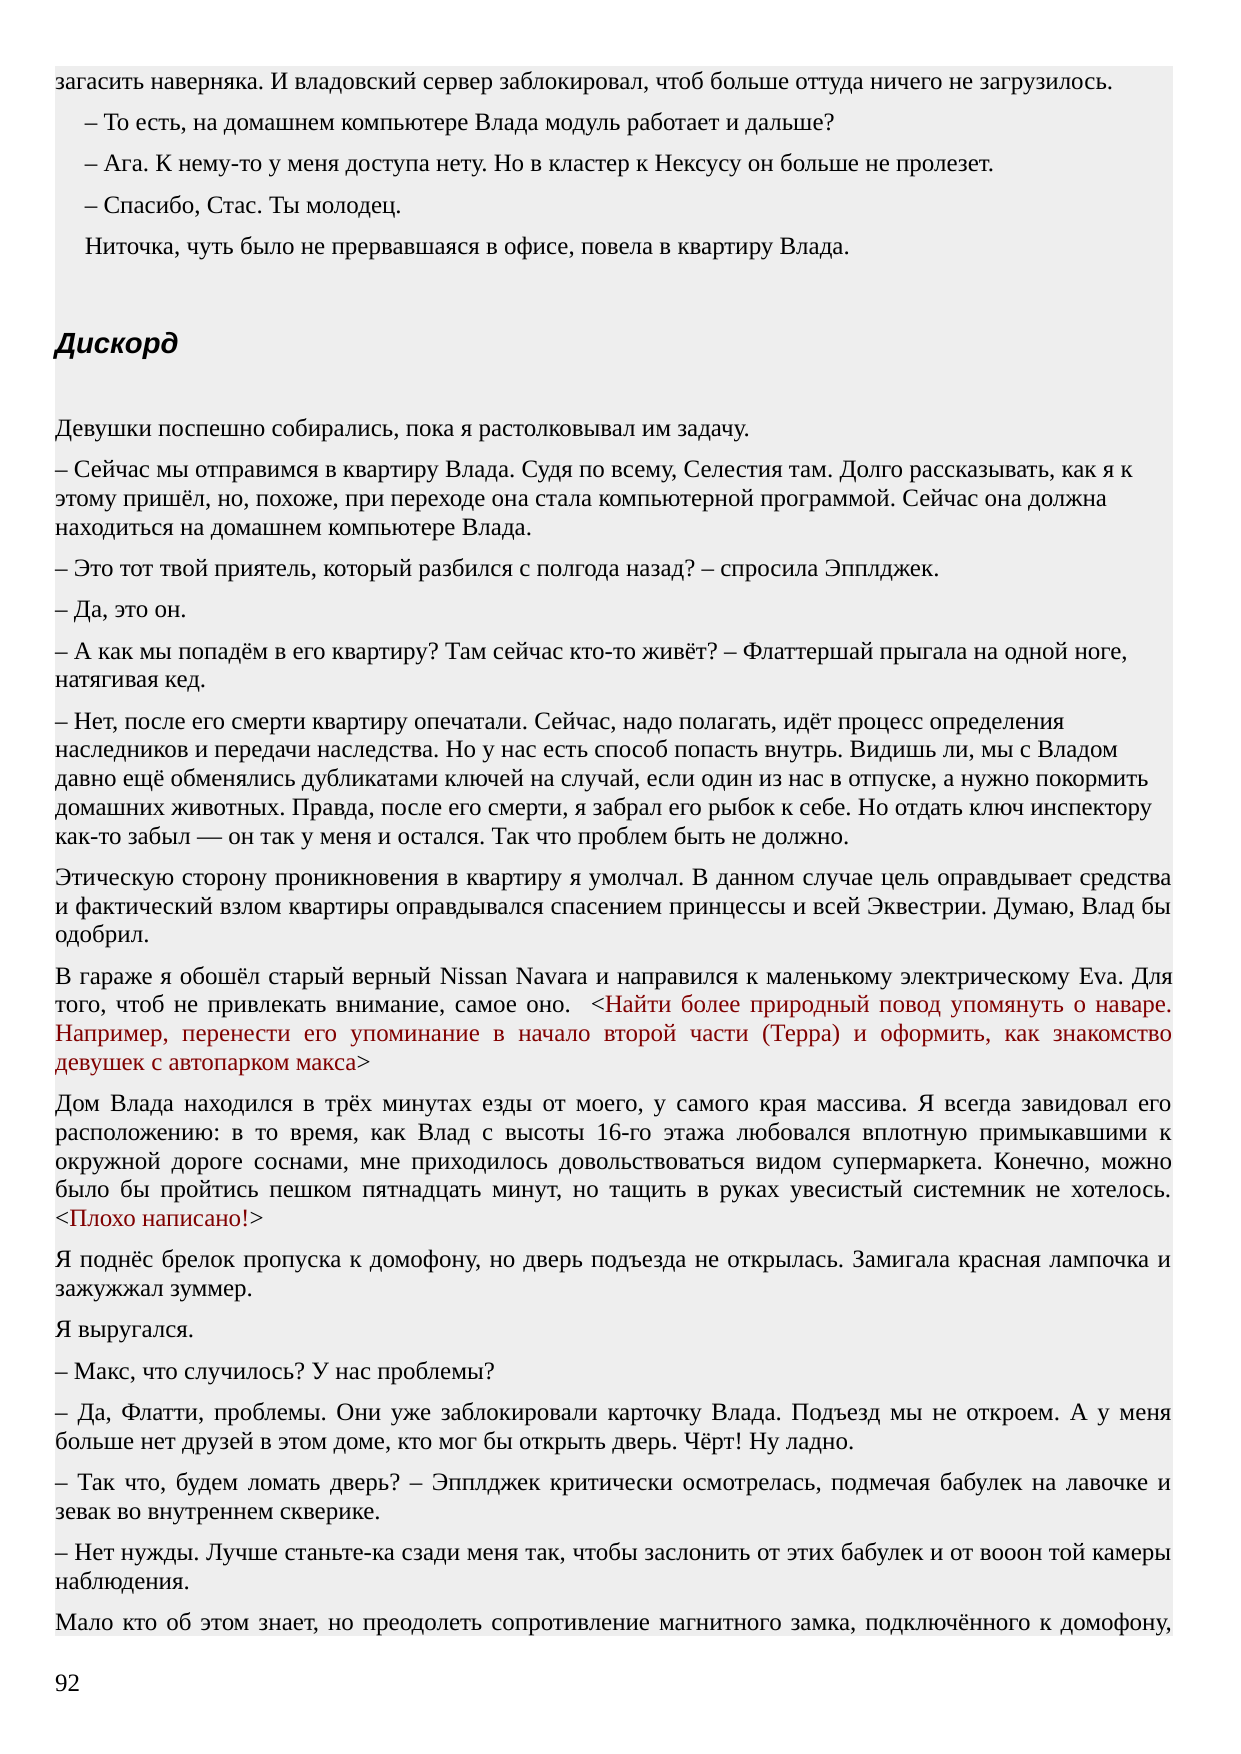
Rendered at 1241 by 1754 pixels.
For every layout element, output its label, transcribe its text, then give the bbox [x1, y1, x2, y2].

text – Нет, после его смерти квартиру опечатали. Сейчас, надо полагать, идёт процесс определения наследников и передачи наследства. Но у нас есть способ попасть внутрь. Видишь ли, мы с Владом давно ещё обменялись дубликатами ключей на случай, если один из нас в отпуске, а нужно покормить домашних животных. Правда, после его смерти, я забрал его рыбок к себе. Но отдать ключ инспектору как-то забыл — он так у меня и остался. Так что проблем быть не должно. [55, 706, 1173, 849]
text – Так что, будем ломать дверь? – Эпплджек критически осмотрелась, подмечая бабулек на лавочке и зевак во внутреннем скверике. [55, 1467, 1173, 1524]
text – А как мы попадём в его квартиру? Там сейчас кто-то живёт? – Флаттершай прыгала на одной ноге, натягивая кед. [55, 636, 1173, 693]
text – Это тот твой приятель, который разбился с полгода назад? – спросила Эпплджек. [55, 553, 1173, 582]
text – Ага. К нему-то у меня доступа нету. Но в кластер к Нексусу он больше не пролезет. [55, 148, 1173, 177]
text Дом Влада находился в трёх минутах езды от моего, у самого края массива. Я всегда завидовал его расположению: в то время, как Влад с высоты 16-го этажа любовался вплотную примыкавшими к окружной дороге соснами, мне приходилось довольствоваться видом супермаркета. Конечно, можно было бы пройтись пешком пятнадцать минут, но тащить в руках увесистый системник не хотелось. <Плохо написано!> [55, 1088, 1173, 1232]
subtitle Дискорд [55, 326, 1173, 359]
text загасить наверняка. И владовский сервер заблокировал, чтоб больше оттуда ничего не загрузилось. [55, 66, 1173, 95]
text Этическую сторону проникновения в квартиру я умолчал. В данном случае цель оправдывает средства и фактический взлом квартиры оправдывался спасением принцессы и всей Эквестрии. Думаю, Влад бы одобрил. [55, 862, 1173, 948]
text – Нет нужды. Лучше станьте-ка сзади меня так, чтобы заслонить от этих бабулек и от вооон той камеры наблюдения. [55, 1537, 1173, 1594]
text В гараже я обошёл старый верный Nissan Navara и направился к маленькому электрическому Eva. Для того, чтоб не привлекать внимание, самое оно. <Найти более природный повод упомянуть о наваре. Например, перенести его упоминание в начало второй части (Терра) и оформить, как знакомство девушек с автопарком макса> [55, 961, 1173, 1076]
text – Да, Флатти, проблемы. Они уже заблокировали карточку Влада. Подъезд мы не откроем. А у меня больше нет друзей в этом доме, кто мог бы открыть дверь. Чёрт! Ну ладно. [55, 1397, 1173, 1454]
text Я выругался. [55, 1314, 1173, 1343]
text Ниточка, чуть было не прервавшаяся в офисе, повела в квартиру Влада. [55, 231, 1173, 260]
text – Да, это он. [55, 594, 1173, 623]
list Мало кто об этом знает, но преодолеть сопротивление магнитного замка, подключённого к домофону, [55, 1607, 1173, 1636]
text – Спасибо, Стас. Ты молодец. [55, 190, 1173, 218]
text – Макс, что случилось? У нас проблемы? [55, 1356, 1173, 1384]
text – Сейчас мы отправимся в квартиру Влада. Судя по всему, Селестия там. Долго рассказывать, как я к этому пришёл, но, похоже, при переходе она стала компьютерной программой. Сейчас она должна находиться на домашнем компьютере Влада. [55, 454, 1173, 541]
text – То есть, на домашнем компьютере Влада модуль работает и дальше? [55, 107, 1173, 136]
text Я поднёс брелок пропуска к домофону, но дверь подъезда не открылась. Замигала красная лампочка и зажужжал зуммер. [55, 1244, 1173, 1302]
text Девушки поспешно собирались, пока я растолковывал им задачу. [55, 413, 1173, 442]
